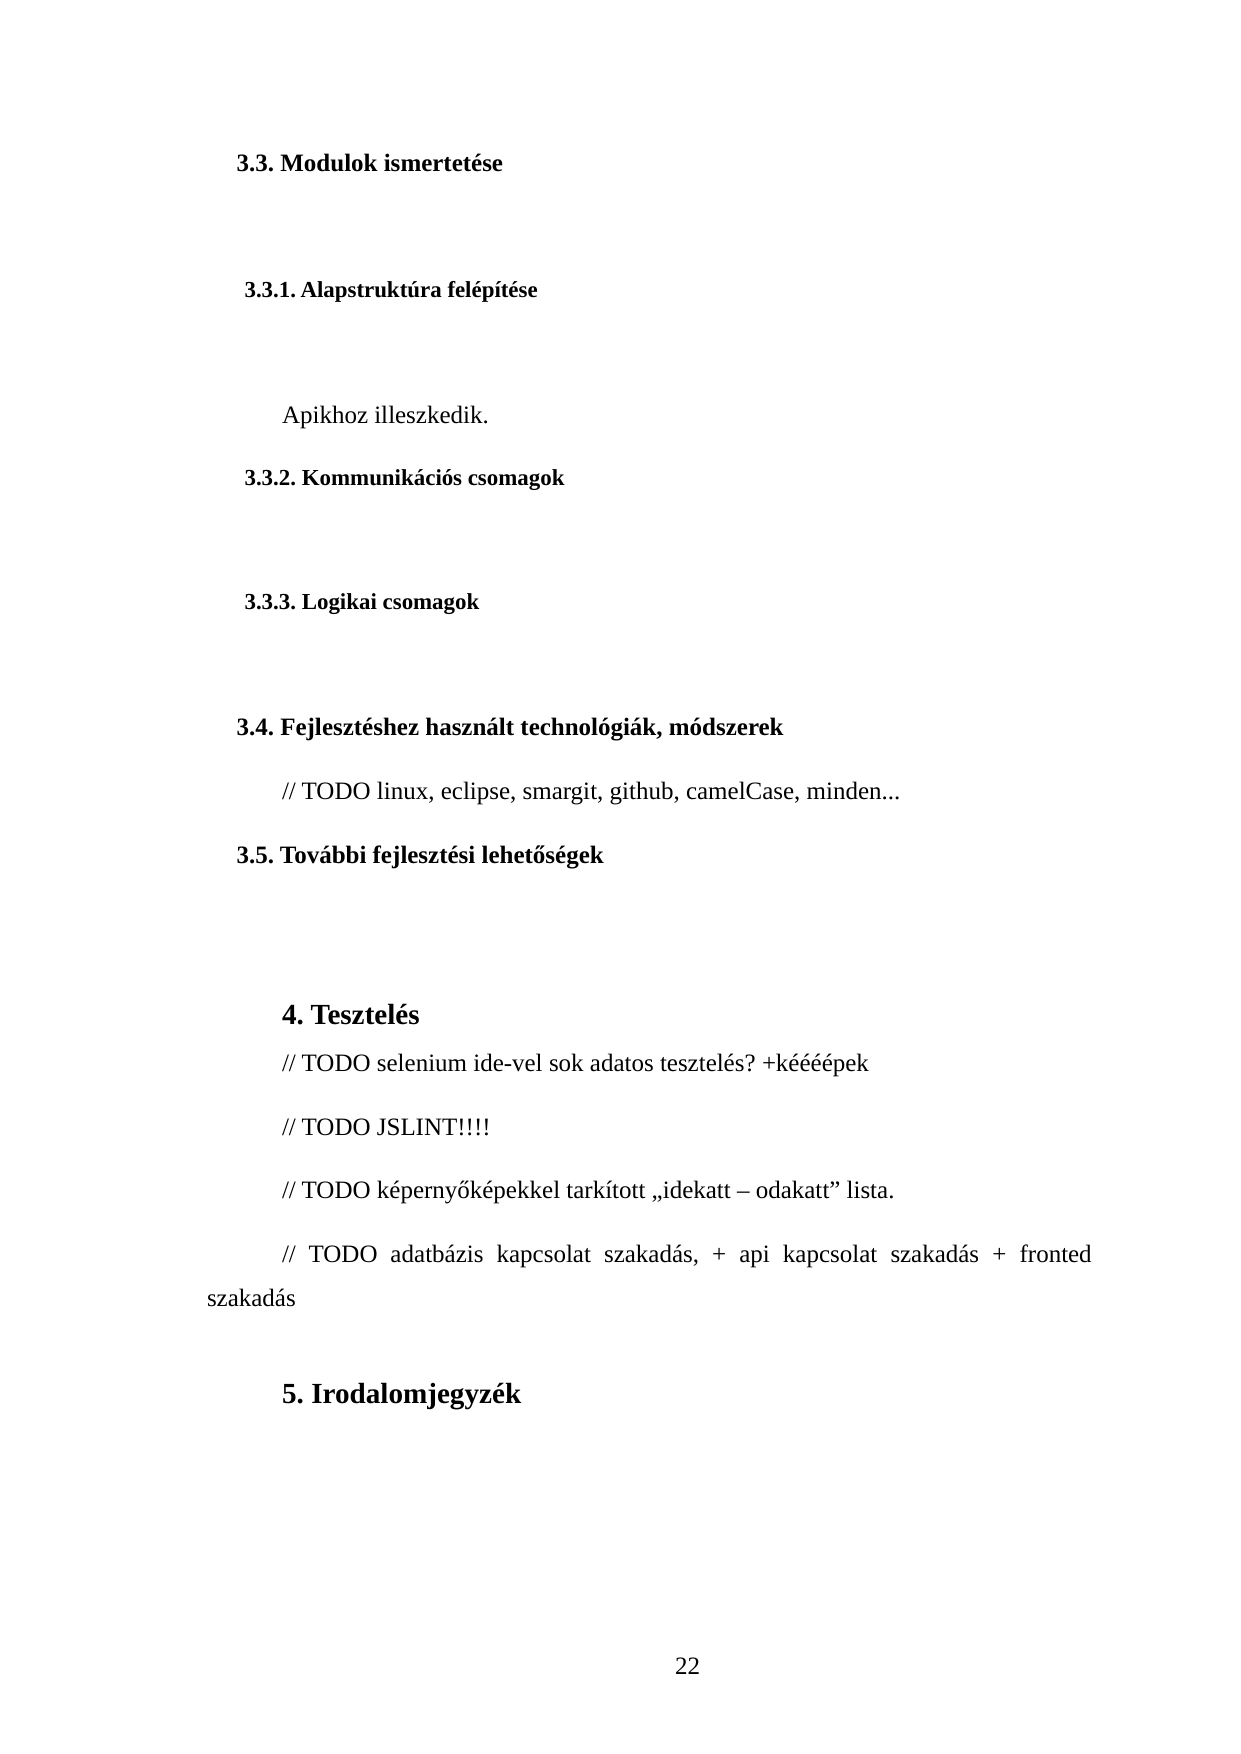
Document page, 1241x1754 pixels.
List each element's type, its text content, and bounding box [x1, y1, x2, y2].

text // TODO linux, eclipse, smargit, github, camelCase, minden... [207, 776, 1092, 805]
subtitle 3.4. Fejlesztéshez használt technológiák, módszerek [207, 712, 1092, 741]
text // TODO képernyőképekkel tarkított „idekatt – odakatt” lista. [207, 1176, 1092, 1204]
subtitle 4. Tesztelés [207, 997, 1092, 1031]
subtitle 5. Irodalomjegyzék [207, 1376, 1092, 1409]
text // TODO adatbázis kapcsolat szakadás, + api kapcsolat szakadás + fronted szakadás [207, 1239, 1092, 1311]
subtitle 3.3.2. Kommunikációs csomagok [244, 464, 1092, 490]
text // TODO selenium ide-vel sok adatos tesztelés? +kéééépek [207, 1048, 1092, 1076]
subtitle 3.3.1. Alapstruktúra felépítése [244, 276, 1092, 302]
subtitle 3.5. További fejlesztési lehetőségek [207, 840, 1092, 869]
subtitle 3.3. Modulok ismertetése [207, 148, 1092, 176]
text // TODO JSLINT!!!! [207, 1112, 1092, 1140]
text Apikhoz illeszkedik. [207, 400, 1092, 429]
subtitle 3.3.3. Logikai csomagok [244, 588, 1092, 614]
